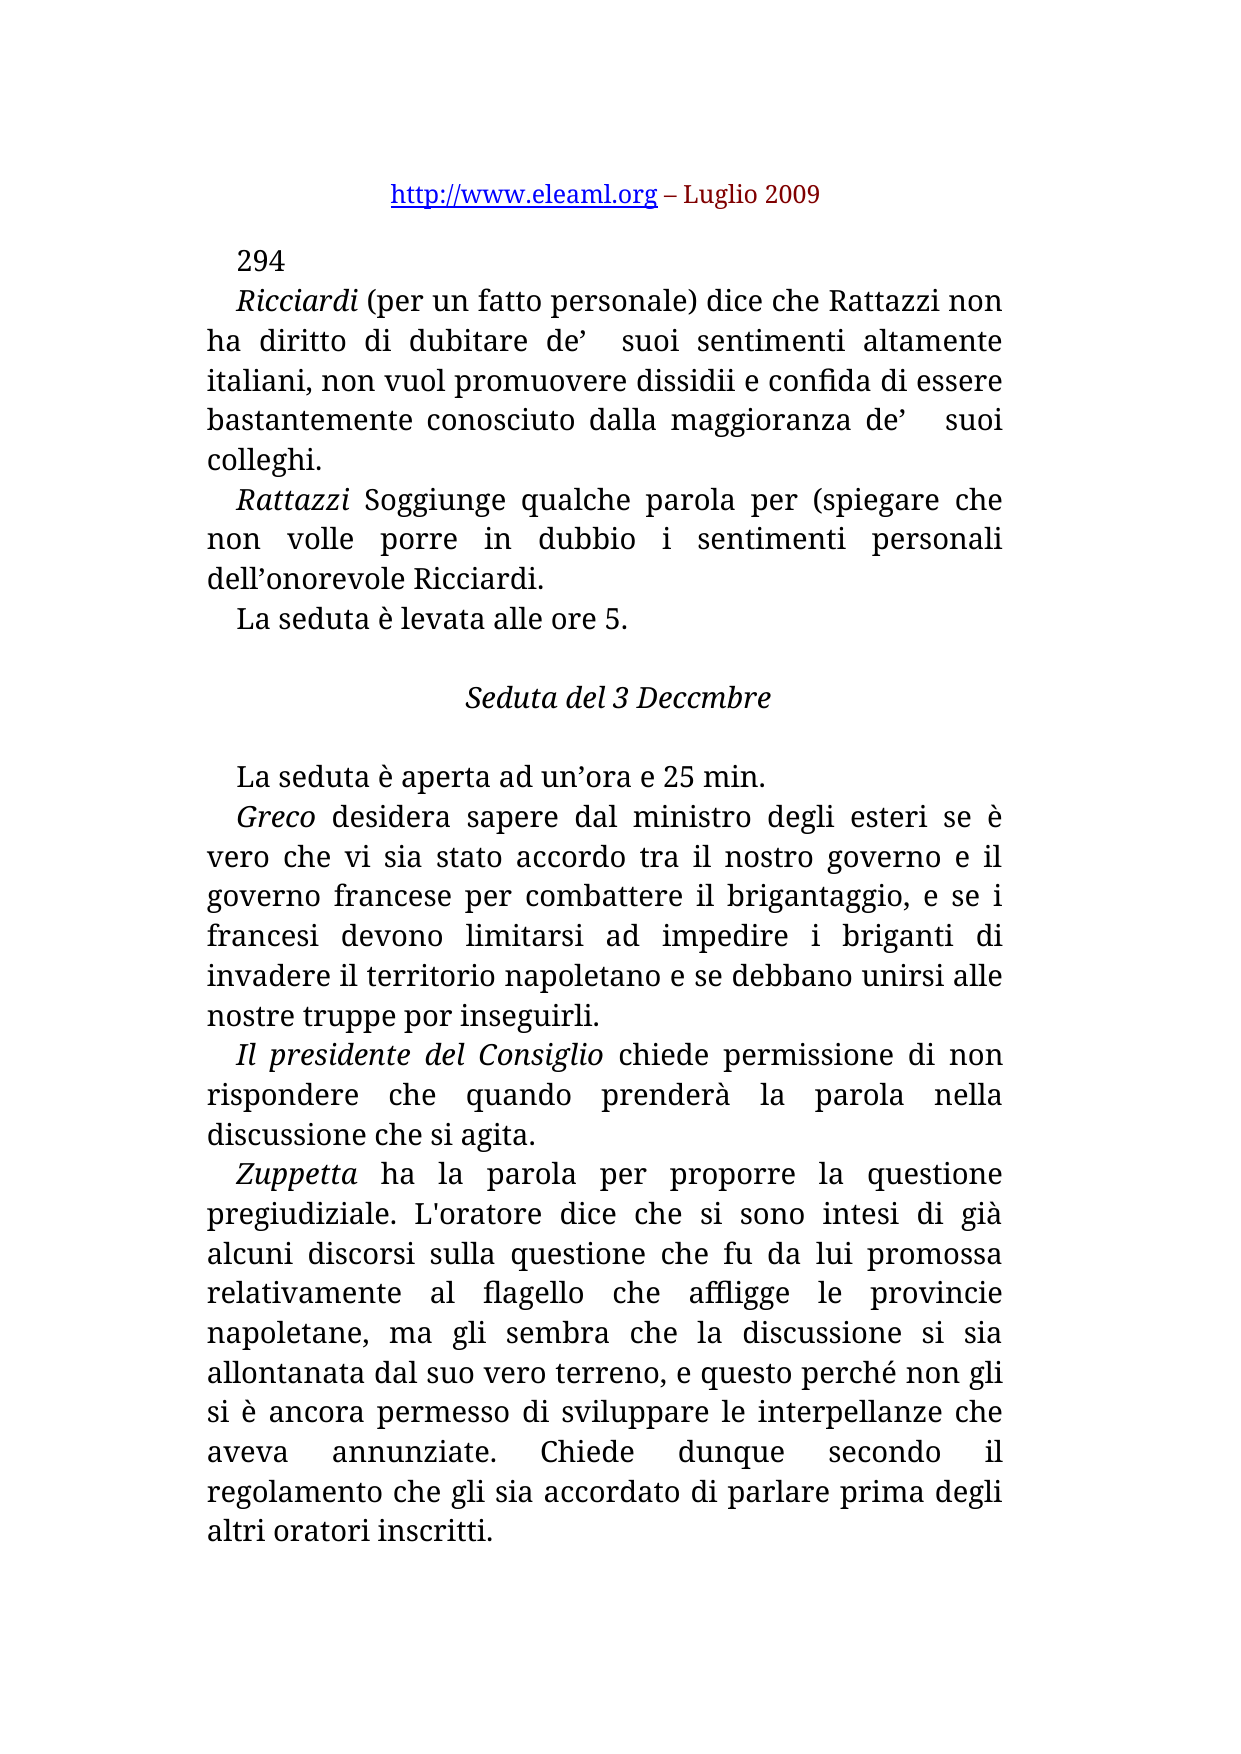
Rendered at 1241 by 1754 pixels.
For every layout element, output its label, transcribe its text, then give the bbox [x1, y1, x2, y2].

text La seduta è aperta ad un’ora e 25 min. [207, 757, 1004, 796]
text 294 [207, 241, 1004, 280]
text Ricciardi (per un fatto personale) dice che Rattazzi non ha diritto di dubitare de’ suoi sentimenti altamente italiani, non vuol promuovere dissidii e confida di essere bastantemente conosciuto dalla maggioranza de’ suoi colleghi. [207, 280, 1004, 479]
text Seduta del 3 Deccmbre [207, 677, 1004, 717]
text La seduta è levata alle ore 5. [207, 598, 1004, 638]
text Greco desidera sapere dal ministro degli esteri se è vero che vi sia stato accordo tra il nostro governo e il governo francese per combattere il brigantaggio, e se i francesi devono limitarsi ad impedire i briganti di invadere il territorio napoletano e se debbano unirsi alle nostre truppe por inseguirli. [207, 796, 1004, 1034]
text Zuppetta ha la parola per proporre la questione pregiudiziale. L'oratore dice che si sono intesi di già alcuni discorsi sulla questione che fu da lui promossa relativamente al flagello che affligge le provincie napoletane, ma gli sembra che la discussione si sia allontanata dal suo vero terreno, e questo perché non gli si è ancora permesso di sviluppare le interpellanze che aveva annunziate. Chiede dunque secondo il regolamento che gli sia accordato di parlare prima degli altri oratori inscritti. [207, 1153, 1004, 1550]
text Rattazzi Soggiunge qualche parola per (spiegare che non volle porre in dubbio i sentimenti personali dell’onorevole Ricciardi. [207, 479, 1004, 598]
text Il presidente del Consiglio chiede permissione di non rispondere che quando prenderà la parola nella discussione che si agita. [207, 1034, 1004, 1153]
